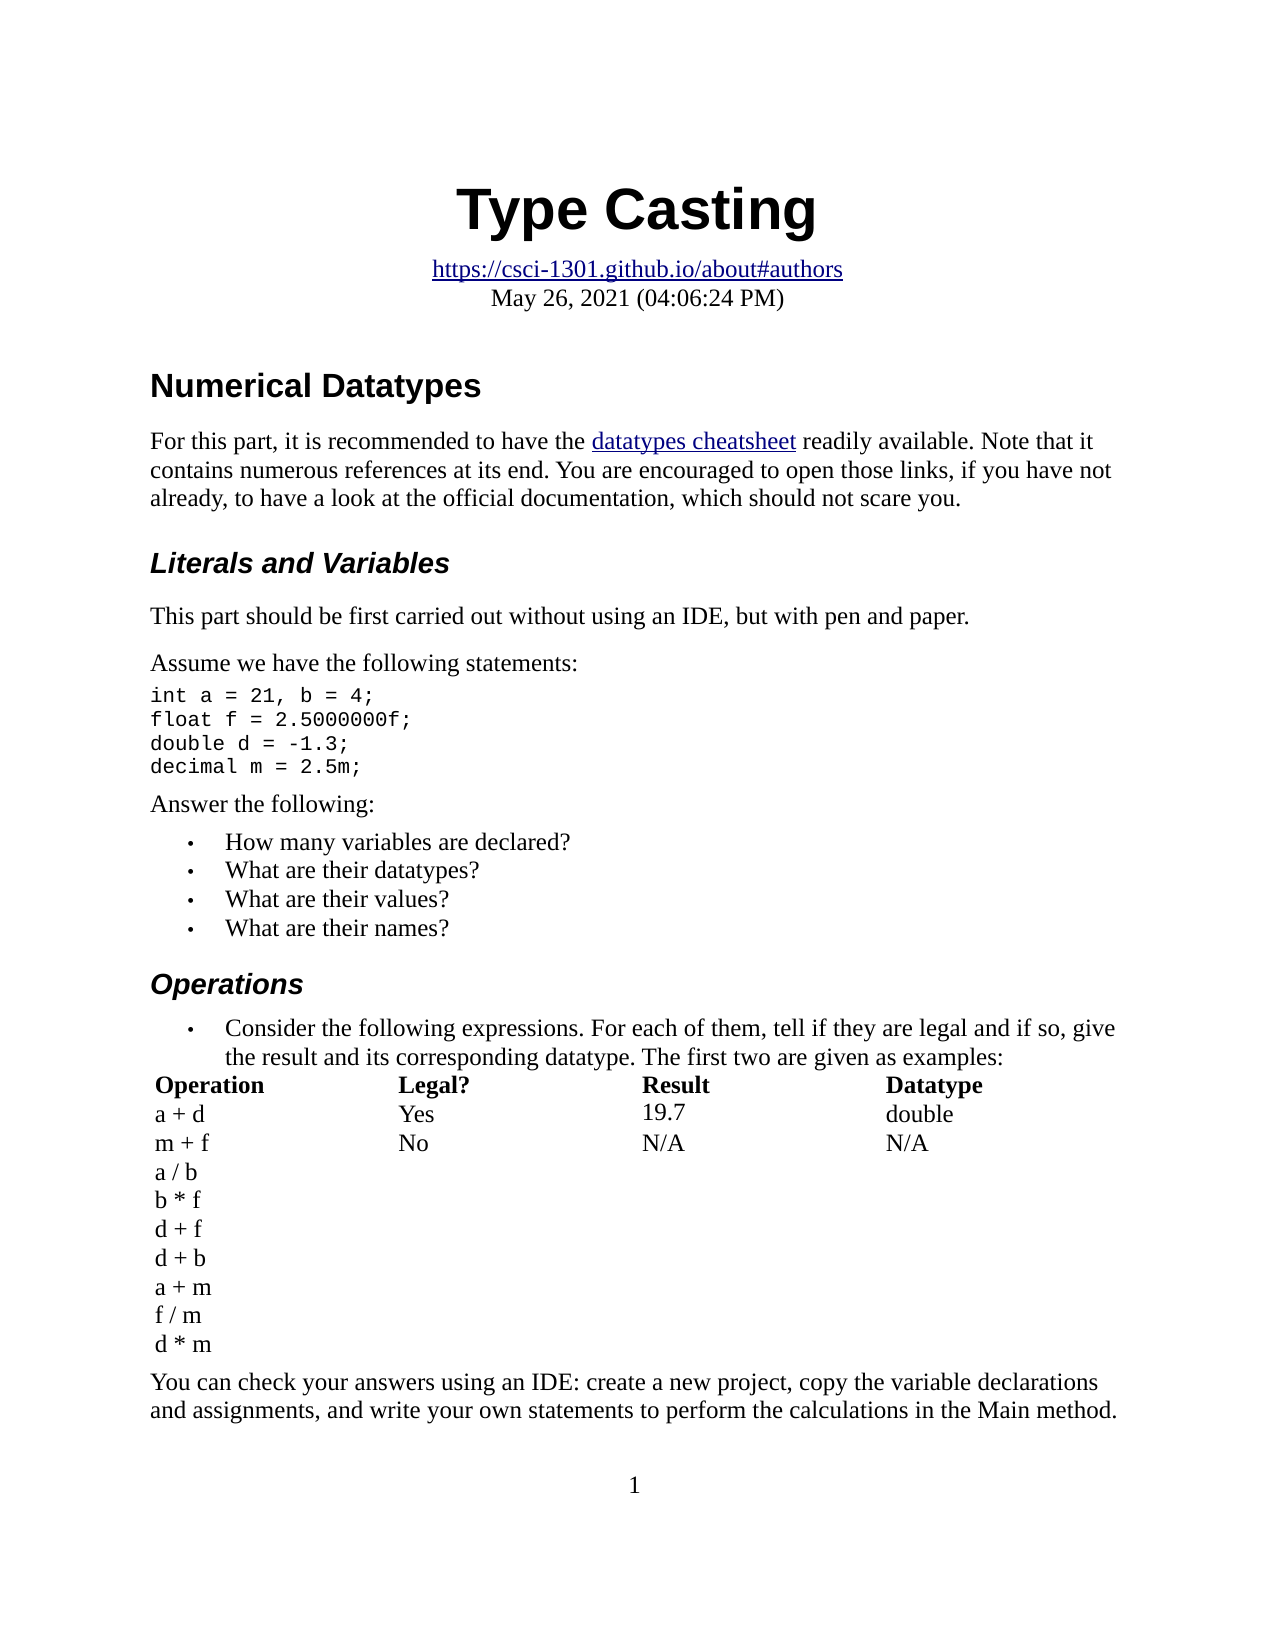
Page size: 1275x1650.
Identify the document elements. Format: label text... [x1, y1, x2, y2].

table_cell [881, 1272, 1125, 1300]
table_cell [881, 1329, 1125, 1358]
table_cell m + f [150, 1128, 394, 1157]
table_cell [394, 1157, 637, 1185]
table_header Operation [150, 1070, 394, 1099]
list What are their names? [187, 913, 1125, 942]
table_cell [394, 1185, 637, 1214]
table_cell [881, 1300, 1125, 1329]
table_cell a + m [150, 1272, 394, 1300]
table_cell [881, 1214, 1125, 1243]
table_cell N/A [638, 1128, 881, 1157]
text decimal m = 2.5m; [150, 756, 1125, 780]
table_cell [881, 1157, 1125, 1185]
table_cell d * m [150, 1329, 394, 1358]
table_cell [394, 1272, 637, 1300]
text int a = 21, b = 4; [150, 686, 1125, 709]
table_cell [394, 1300, 637, 1329]
table_cell N/A [881, 1128, 1125, 1157]
subtitle Literals and Variables [150, 546, 1125, 580]
text double d = -1.3; [150, 733, 1125, 756]
table_cell [394, 1214, 637, 1243]
list Consider the following expressions. For each of them, tell if they are legal and if so, give the result and its corresponding datatype. The first two are given as examples: [187, 1013, 1125, 1070]
table_cell [394, 1329, 637, 1358]
subtitle Numerical Datatypes [150, 366, 1125, 404]
text May 26, 2021 (04:06:24 PM) [150, 283, 1125, 312]
table_header Datatype [881, 1070, 1125, 1099]
list What are their values? [187, 884, 1125, 913]
text https://csci-1301.github.io/about#authors [150, 254, 1125, 283]
table_cell Yes [394, 1099, 637, 1128]
table_cell [638, 1272, 881, 1300]
table_cell d + b [150, 1243, 394, 1272]
title Type Casting [150, 175, 1125, 242]
table_header Legal? [394, 1070, 637, 1099]
table_cell a / b [150, 1157, 394, 1185]
table_cell [638, 1157, 881, 1185]
table_cell [638, 1300, 881, 1329]
list What are their datatypes? [187, 856, 1125, 884]
table_header Result [638, 1070, 881, 1099]
text For this part, it is recommended to have the datatypes cheatsheet readily available. Note that it contains numerous references at its end. You are encouraged to open those links, if you have not already, to have a look at the official documentation, which should not scare you. [150, 426, 1125, 512]
text This part should be first carried out without using an IDE, but with pen and paper. [150, 601, 1125, 630]
table_cell [638, 1214, 881, 1243]
text Assume we have the following statements: [150, 648, 1125, 677]
text float f = 2.5000000f; [150, 709, 1125, 733]
table_cell a + d [150, 1099, 394, 1128]
text Answer the following: [150, 789, 1125, 818]
table_cell f / m [150, 1300, 394, 1329]
table_cell [638, 1099, 881, 1128]
table_cell [394, 1243, 637, 1272]
subtitle Operations [150, 967, 1125, 1000]
list How many variables are declared? [187, 827, 1125, 856]
table_cell [638, 1329, 881, 1358]
table_cell b * f [150, 1185, 394, 1214]
table_cell d + f [150, 1214, 394, 1243]
table_cell [638, 1243, 881, 1272]
table_cell No [394, 1128, 637, 1157]
table_cell [638, 1185, 881, 1214]
table_cell [881, 1243, 1125, 1272]
text You can check your answers using an IDE: create a new project, copy the variable declarations and assignments, and write your own statements to perform the calculations in the Main method. [150, 1367, 1125, 1424]
table_cell [881, 1185, 1125, 1214]
table_cell double [881, 1099, 1125, 1128]
